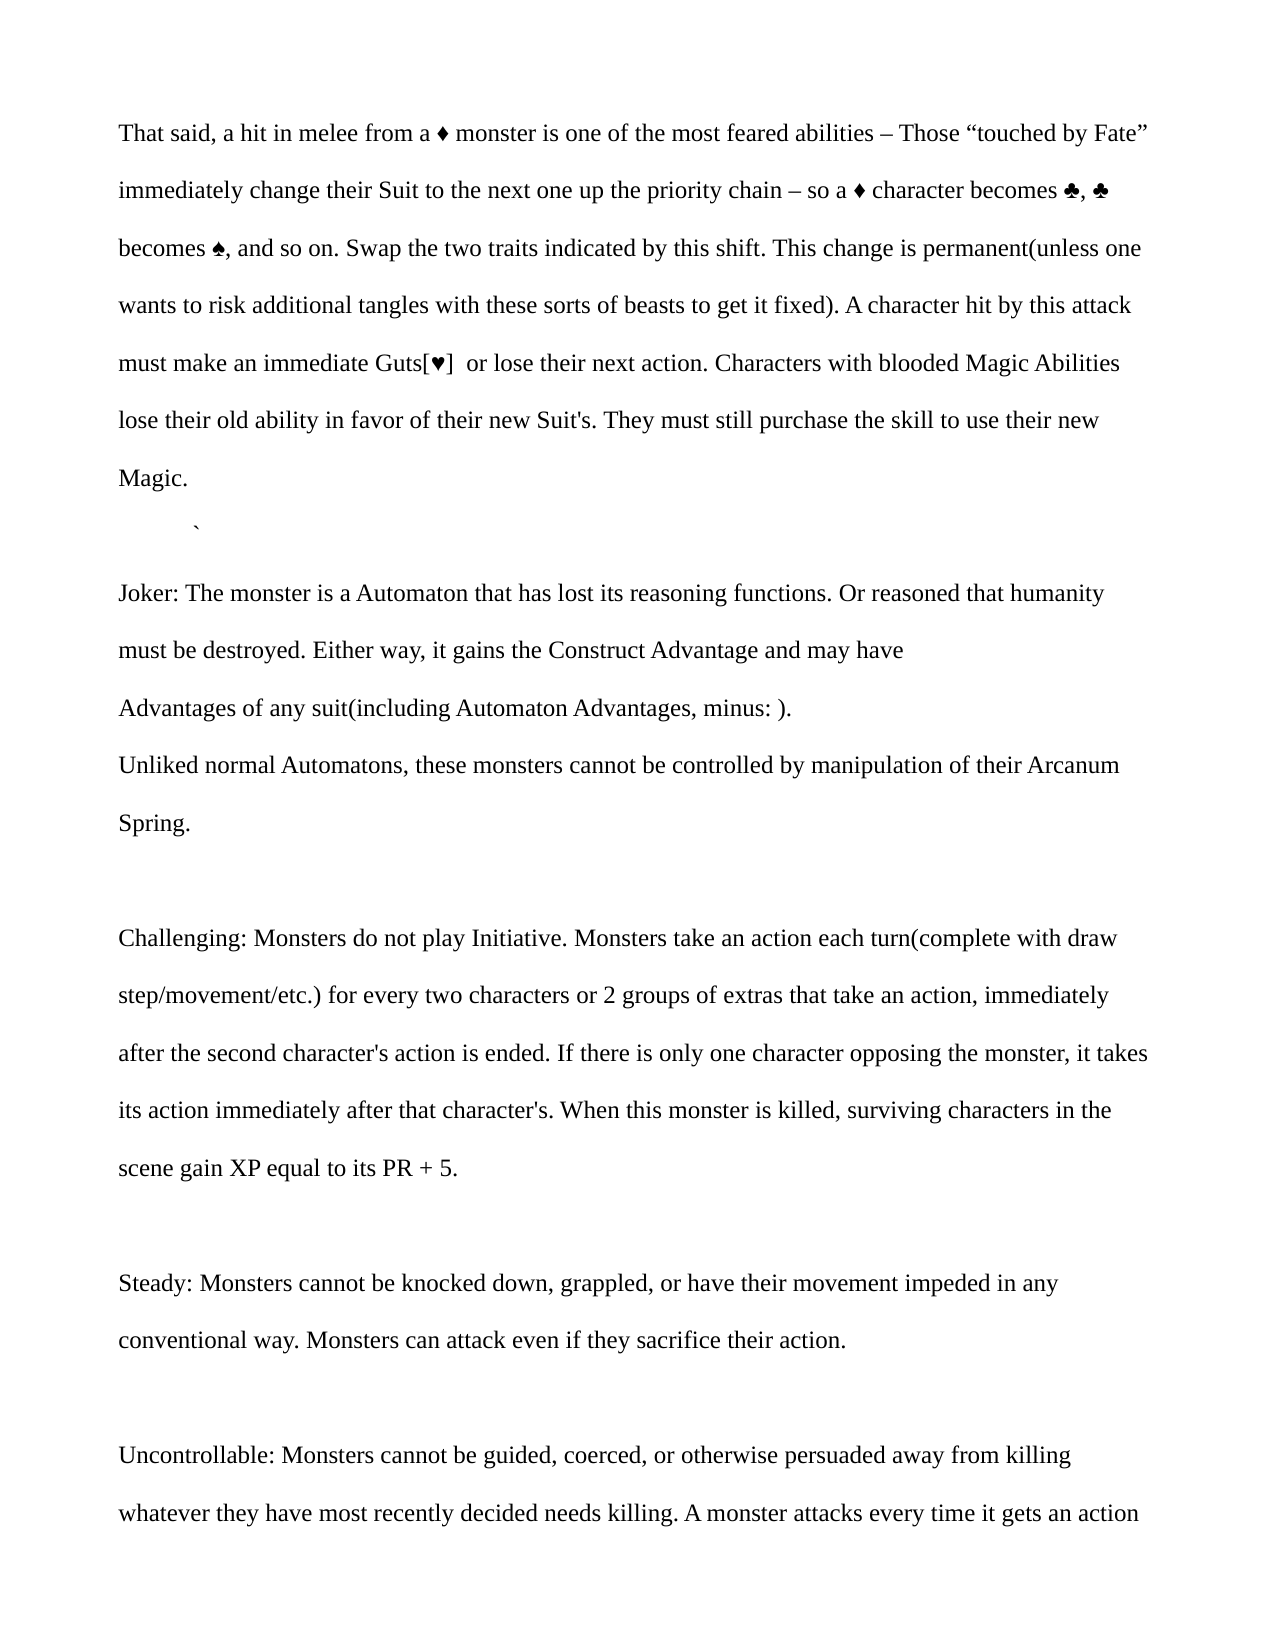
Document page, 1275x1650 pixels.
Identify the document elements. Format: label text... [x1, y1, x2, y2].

text Joker: The monster is a Automaton that has lost its reasoning functions. Or reasoned that humanity must be destroyed. Either way, it gains the Construct Advantage and may have [118, 578, 1157, 664]
text Uncontrollable: Monsters cannot be guided, coerced, or otherwise persuaded away from killing whatever they have most recently decided needs killing. A monster attacks every time it gets an action [118, 1441, 1157, 1527]
text That said, a hit in melee from a ♦ monster is one of the most feared abilities – Those “touched by Fate” immediately change their Suit to the next one up the priority chain – so a ♦ character becomes ♣, ♣ becomes ♠, and so on. Swap the two traits indicated by this shift. This change is permanent(unless one wants to risk additional tangles with these sorts of beasts to get it fixed). A character hit by this attack must make an immediate Guts[♥] or lose their next action. Characters with blooded Magic Abilities lose their old ability in favor of their new Suit's. They must still purchase the skill to use their new Magic. [118, 118, 1157, 492]
text Advantages of any suit(including Automaton Advantages, minus: ). [118, 693, 1157, 722]
text Unliked normal Automatons, these monsters cannot be controlled by manipulation of their Arcanum Spring. [118, 751, 1157, 837]
text Steady: Monsters cannot be knocked down, grappled, or have their movement impeded in any conventional way. Monsters can attack even if they sacrifice their action. [118, 1268, 1157, 1354]
text ` [118, 521, 1157, 549]
text Challenging: Monsters do not play Initiative. Monsters take an action each turn(complete with draw [118, 923, 1157, 952]
text step/movement/etc.) for every two characters or 2 groups of extras that take an action, immediately after the second character's action is ended. If there is only one character opposing the monster, it takes its action immediately after that character's. When this monster is killed, surviving characters in the scene gain XP equal to its PR + 5. [118, 981, 1157, 1182]
